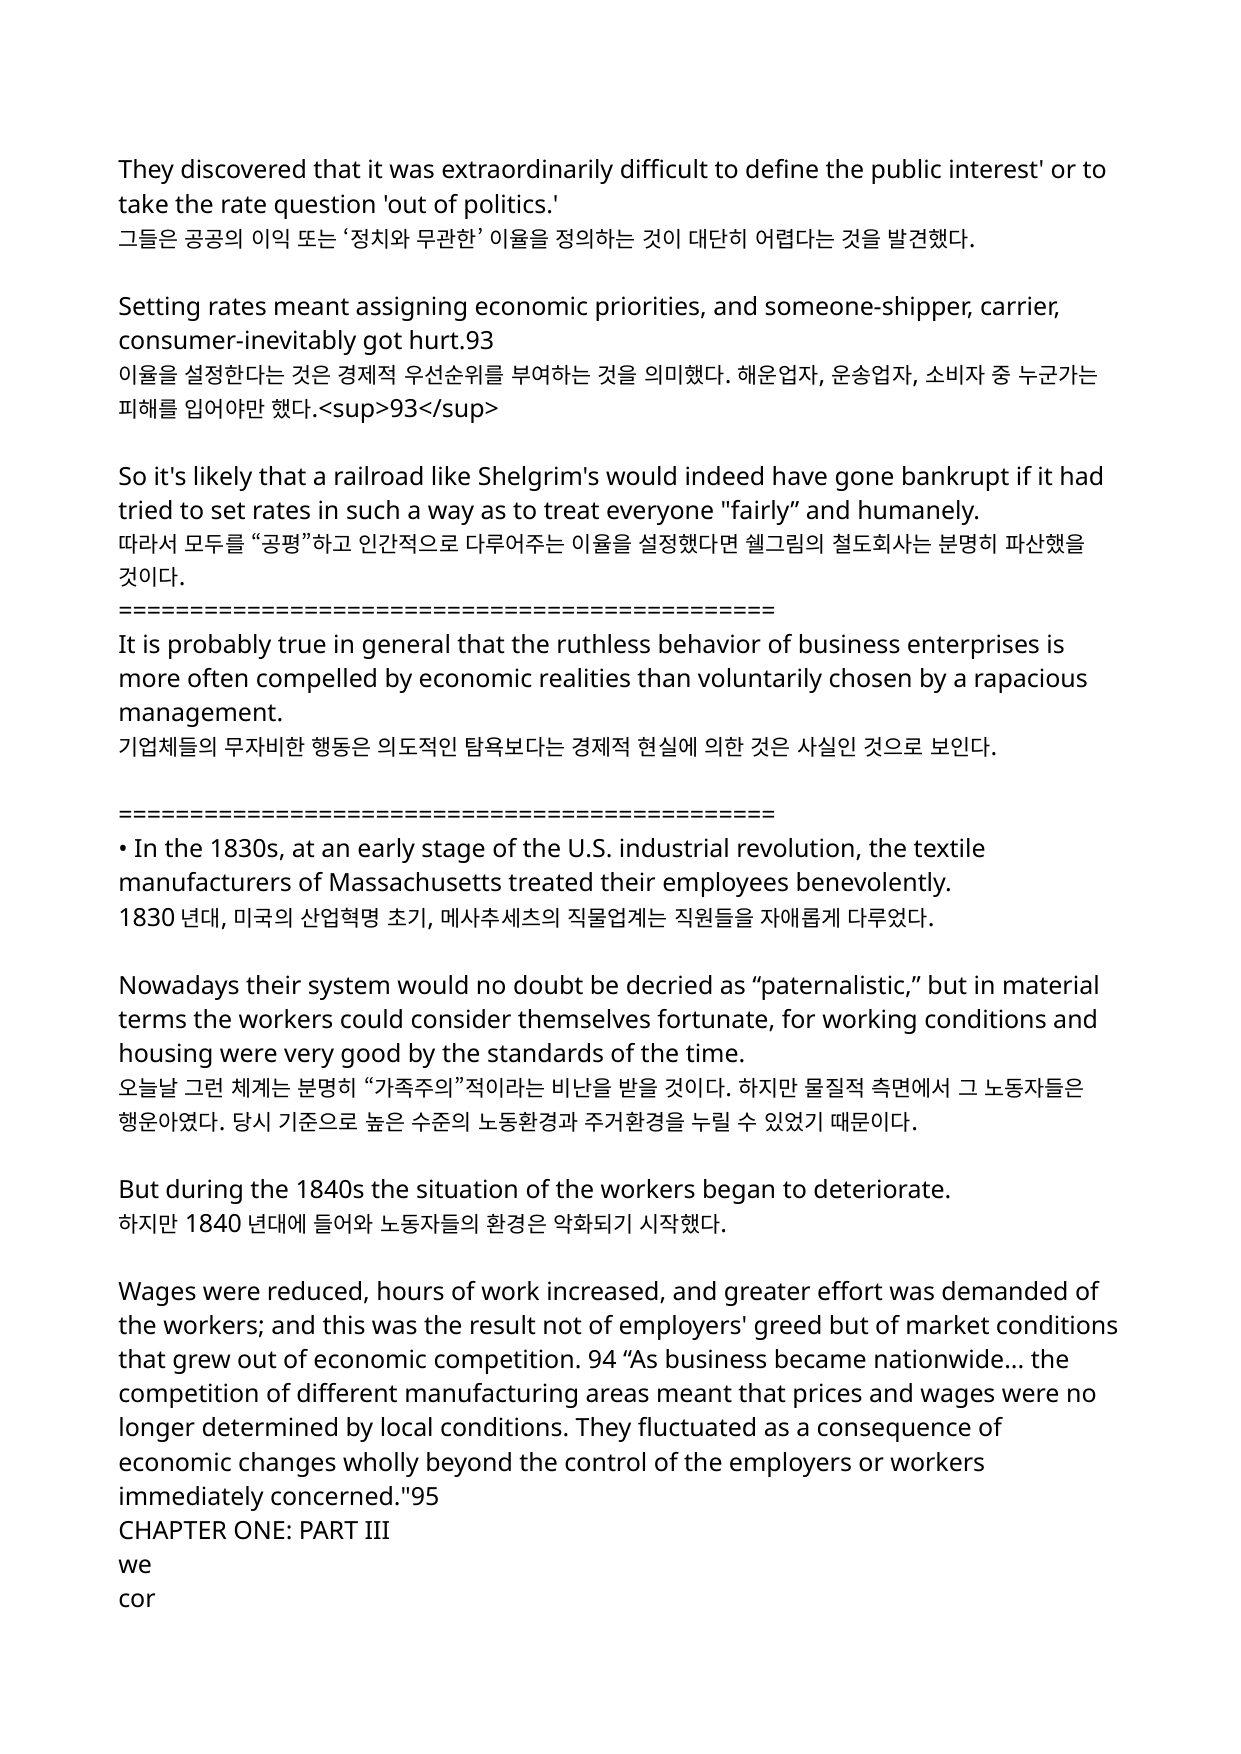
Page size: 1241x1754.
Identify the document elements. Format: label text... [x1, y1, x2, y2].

text So it's likely that a railroad like Shelgrim's would indeed have gone bankrupt if it had tried to set rates in such a way as to treat everyone "fairly” and humanely. [118, 459, 1122, 527]
text 오늘날 그런 체계는 분명히 “가족주의”적이라는 비난을 받을 것이다. 하지만 물질적 측면에서 그 노동자들은 행운아였다. 당시 기준으로 높은 수준의 노동환경과 주거환경을 누릴 수 있었기 때문이다. [118, 1069, 1122, 1138]
text 하지만 1840년대에 들어와 노동자들의 환경은 악화되기 시작했다. [118, 1206, 1122, 1240]
text 따라서 모두를 “공평”하고 인간적으로 다루어주는 이율을 설정했다면 쉘그림의 철도회사는 분명히 파산했을 것이다. [118, 527, 1122, 593]
text ============================================== [118, 593, 1122, 627]
text • In the 1830s, at an early stage of the U.S. industrial revolution, the textile manufacturers of Massachusetts treated their employees benevolently. [118, 831, 1122, 899]
text 이율을 설정한다는 것은 경제적 우선순위를 부여하는 것을 의미했다. 해운업자, 운송업자, 소비자 중 누군가는 피해를 입어야만 했다.<sup>93</sup> [118, 357, 1122, 425]
text Setting rates meant assigning economic priorities, and someone-shipper, carrier, consumer-inevitably got hurt.93 [118, 288, 1122, 357]
text They discovered that it was extraordinarily difficult to define the public interest' or to take the rate question 'out of politics.' [118, 152, 1122, 220]
text Wages were reduced, hours of work increased, and greater effort was demanded of the workers; and this was the result not of employers' greed but of market conditions that grew out of economic competition. 94 “As business became nationwide... the competition of different manufacturing areas meant that prices and wages were no longer determined by local conditions. They fluctuated as a consequence of economic changes wholly beyond the control of the employers or workers immediately concerned."95 [118, 1274, 1122, 1512]
text 1830년대, 미국의 산업혁명 초기, 메사추세츠의 직물업계는 직원들을 자애롭게 다루었다. [118, 899, 1122, 933]
text we [118, 1546, 1122, 1580]
text 기업체들의 무자비한 행동은 의도적인 탐욕보다는 경제적 현실에 의한 것은 사실인 것으로 보인다. [118, 729, 1122, 763]
text Nowadays their system would no doubt be decried as “paternalistic,” but in material terms the workers could consider themselves fortunate, for working conditions and housing were very good by the standards of the time. [118, 967, 1122, 1069]
text ============================================== [118, 797, 1122, 831]
text CHAPTER ONE: PART III [118, 1512, 1122, 1546]
text It is probably true in general that the ruthless behavior of business enterprises is more often compelled by economic realities than voluntarily chosen by a rapacious management. [118, 627, 1122, 729]
text 그들은 공공의 이익 또는 ‘정치와 무관한’ 이율을 정의하는 것이 대단히 어렵다는 것을 발견했다. [118, 220, 1122, 254]
text But during the 1840s the situation of the workers began to deteriorate. [118, 1172, 1122, 1206]
text cor [118, 1580, 1122, 1614]
